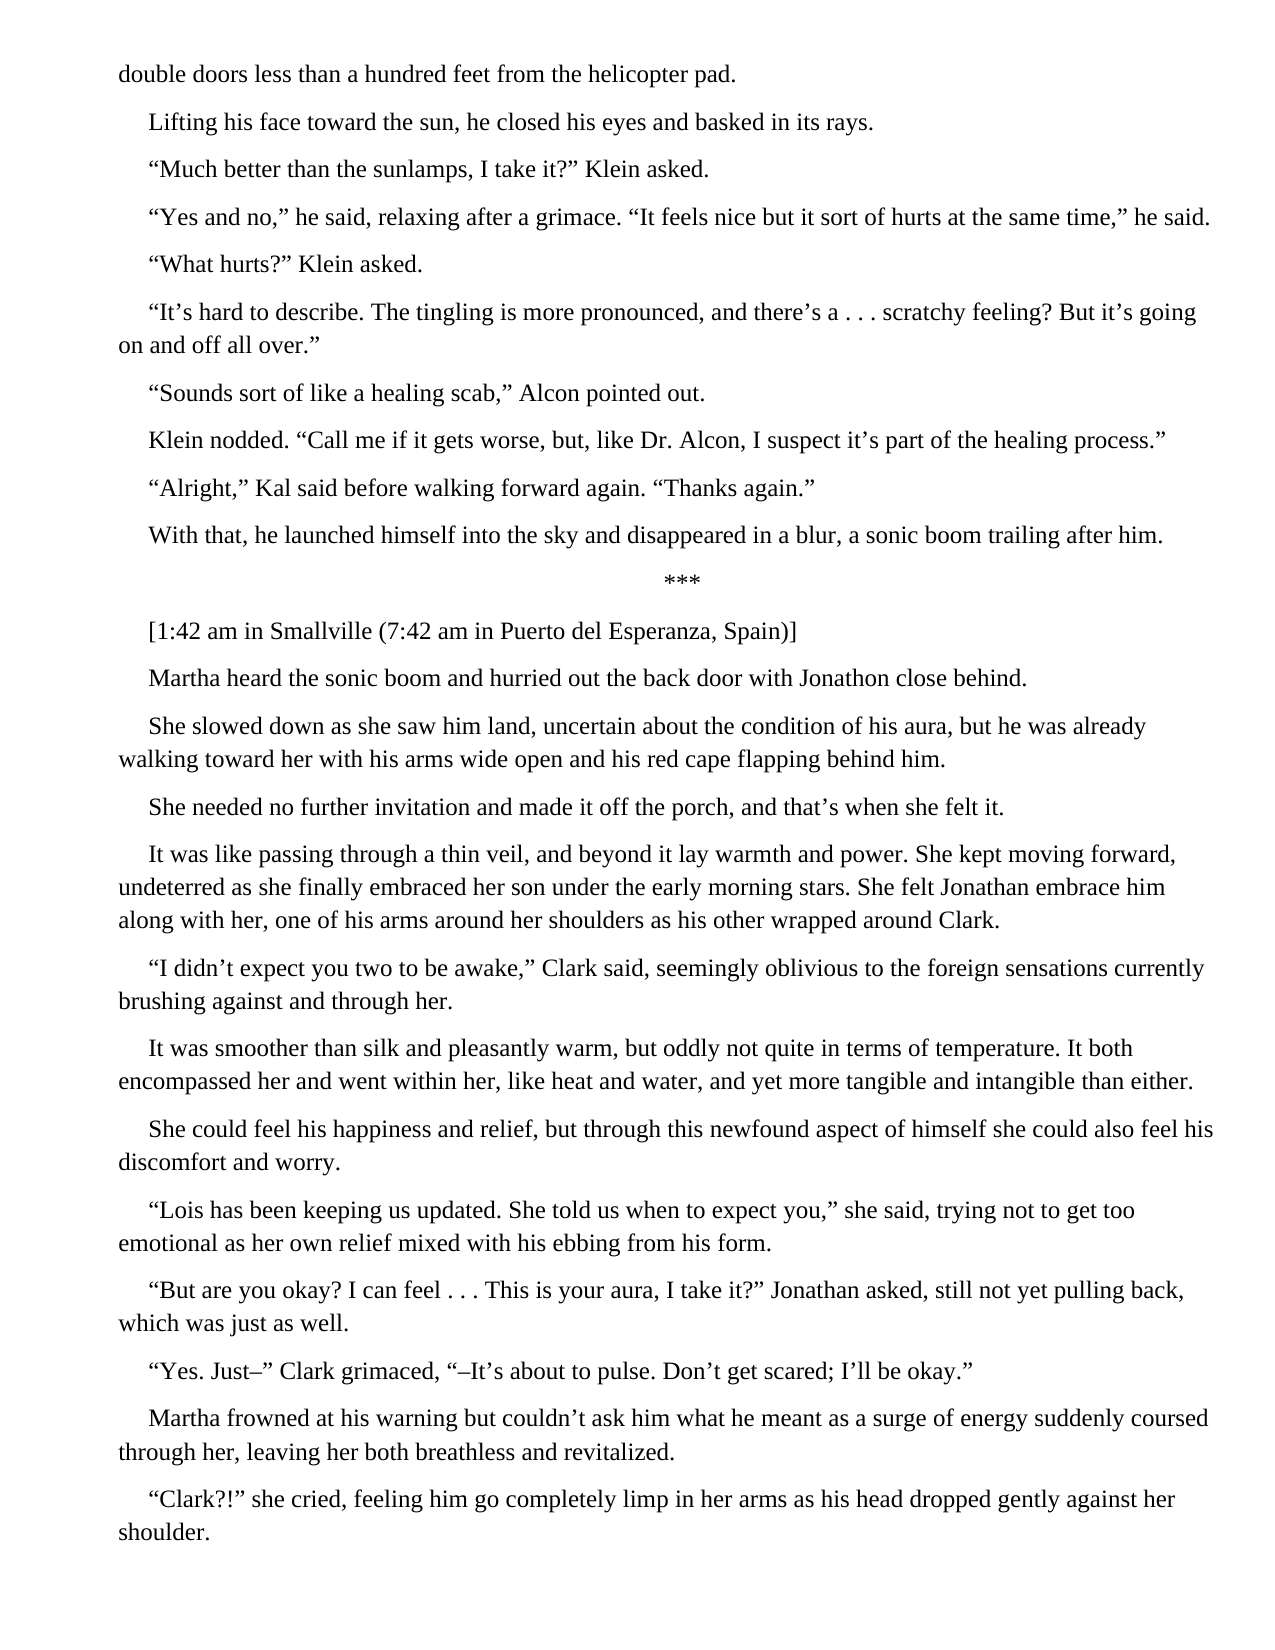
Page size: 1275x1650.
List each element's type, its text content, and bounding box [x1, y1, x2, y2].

text “Lois has been keeping us updated. She told us when to expect you,” she said, trying not to get too emotional as her own relief mixed with his ebbing from his form. [118, 1195, 1216, 1256]
text “Much better than the sunlamps, I take it?” Klein asked. [118, 154, 1216, 183]
text “But are you okay? I can feel . . . This is your aura, I take it?” Jonathan asked, still not yet pulling back, which was just as well. [118, 1275, 1216, 1337]
text *** [118, 568, 1216, 597]
text Martha frowned at his warning but couldn’t ask him what he meant as a surge of energy suddenly coursed through her, leaving her both breathless and revitalized. [118, 1403, 1216, 1465]
text double doors less than a hundred feet from the helicopter pad. [118, 59, 1216, 88]
text “Clark?!” she cried, feeling him go completely limp in her arms as his head dropped gently against her shoulder. [118, 1484, 1216, 1546]
text “Sounds sort of like a healing scab,” Alcon pointed out. [118, 378, 1216, 406]
text Klein nodded. “Call me if it gets worse, but, like Dr. Alcon, I suspect it’s part of the healing process.” [118, 425, 1216, 454]
text She slowed down as she saw him land, uncertain about the condition of his aura, but he was already walking toward her with his arms wide open and his red cape flapping behind him. [118, 711, 1216, 773]
text She could feel his happiness and relief, but through this newfound aspect of himself she could also feel his discomfort and worry. [118, 1114, 1216, 1176]
text “It’s hard to describe. The tingling is more pronounced, and there’s a . . . scratchy feeling? But it’s going on and off all over.” [118, 297, 1216, 359]
text [1:42 am in Smallville (7:42 am in Puerto del Esperanza, Spain)] [118, 616, 1216, 644]
text “Yes and no,” he said, relaxing after a grimace. “It feels nice but it sort of hurts at the same time,” he said. [118, 202, 1216, 231]
text “Yes. Just–” Clark grimaced, “–It’s about to pulse. Don’t get scared; I’ll be okay.” [118, 1356, 1216, 1385]
text It was like passing through a thin veil, and beyond it lay warmth and power. She kept moving forward, undeterred as she finally embraced her son under the early morning stars. She felt Jonathan embrace him along with her, one of his arms around her shoulders as his other wrapped around Clark. [118, 839, 1216, 934]
text She needed no further invitation and made it off the porch, and that’s when she felt it. [118, 792, 1216, 820]
text Lifting his face toward the sun, he closed his eyes and basked in its rays. [118, 107, 1216, 135]
text With that, he launched himself into the sky and disappeared in a blur, a sonic boom trailing after him. [118, 521, 1216, 549]
text Martha heard the sonic boom and hurried out the back door with Jonathon close behind. [118, 663, 1216, 692]
text It was smoother than silk and pleasantly warm, but oddly not quite in terms of temperature. It both encompassed her and went within her, like heat and water, and yet more tangible and intangible than either. [118, 1033, 1216, 1095]
text “Alright,” Kal said before walking forward again. “Thanks again.” [118, 473, 1216, 502]
text “I didn’t expect you two to be awake,” Clark said, seemingly oblivious to the foreign sensations currently brushing against and through her. [118, 953, 1216, 1014]
text “What hurts?” Klein asked. [118, 249, 1216, 278]
